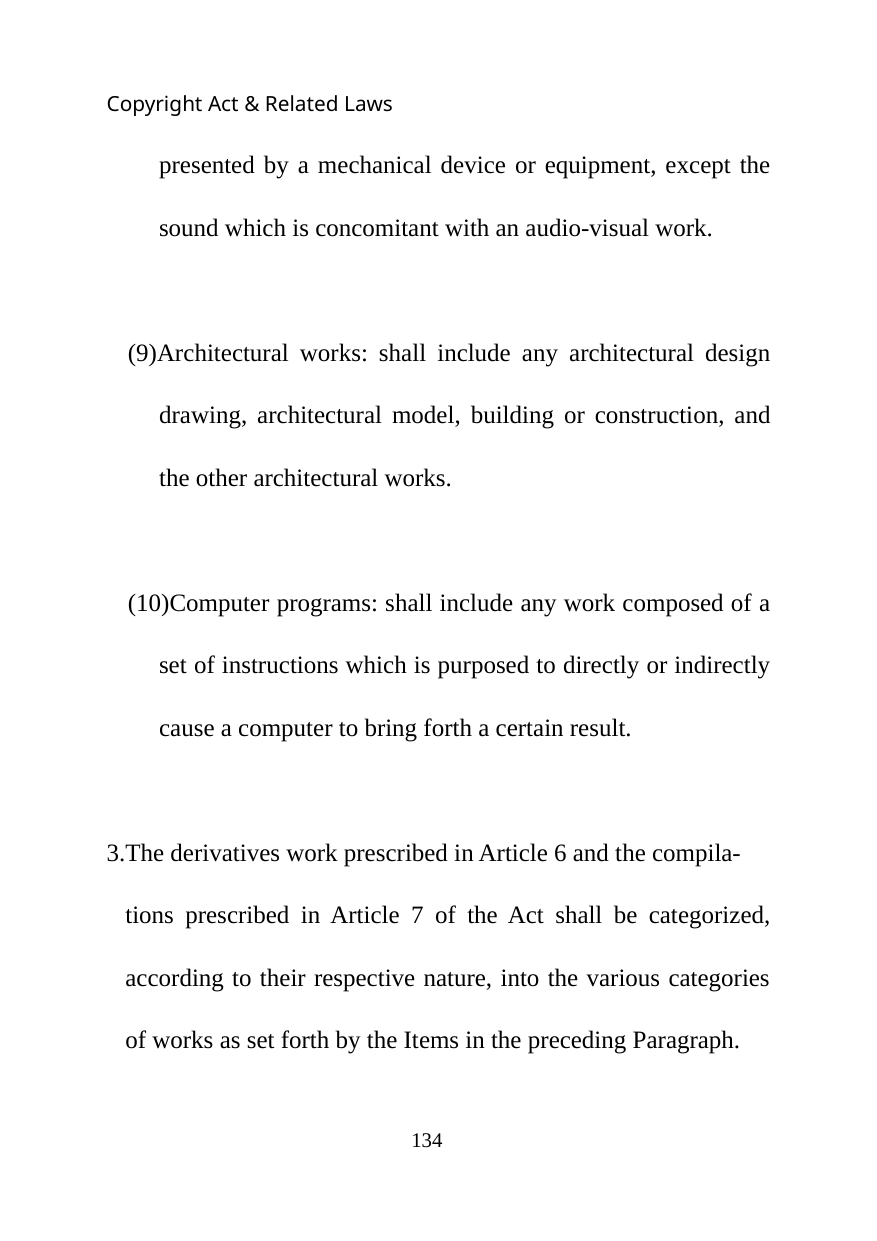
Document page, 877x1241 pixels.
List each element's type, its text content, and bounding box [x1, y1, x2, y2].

text (9)Architectural works: shall include any architectural design drawing, architectural model, building or construction, and the other architectural works. [128, 310, 771, 498]
text tions prescribed in Article 7 of the Act shall be categorized, according to their respective nature, into the various categories of works as set forth by the Items in the preceding Paragraph. [125, 873, 771, 1060]
text 3.The derivatives work prescribed in Article 6 and the compila- [106, 810, 771, 873]
text presented by a mechanical device or equipment, except the sound which is concomitant with an audio-visual work. [128, 123, 771, 248]
text (10)Computer programs: shall include any work composed of a set of instructions which is purposed to directly or indirectly cause a computer to bring forth a certain result. [128, 560, 771, 748]
